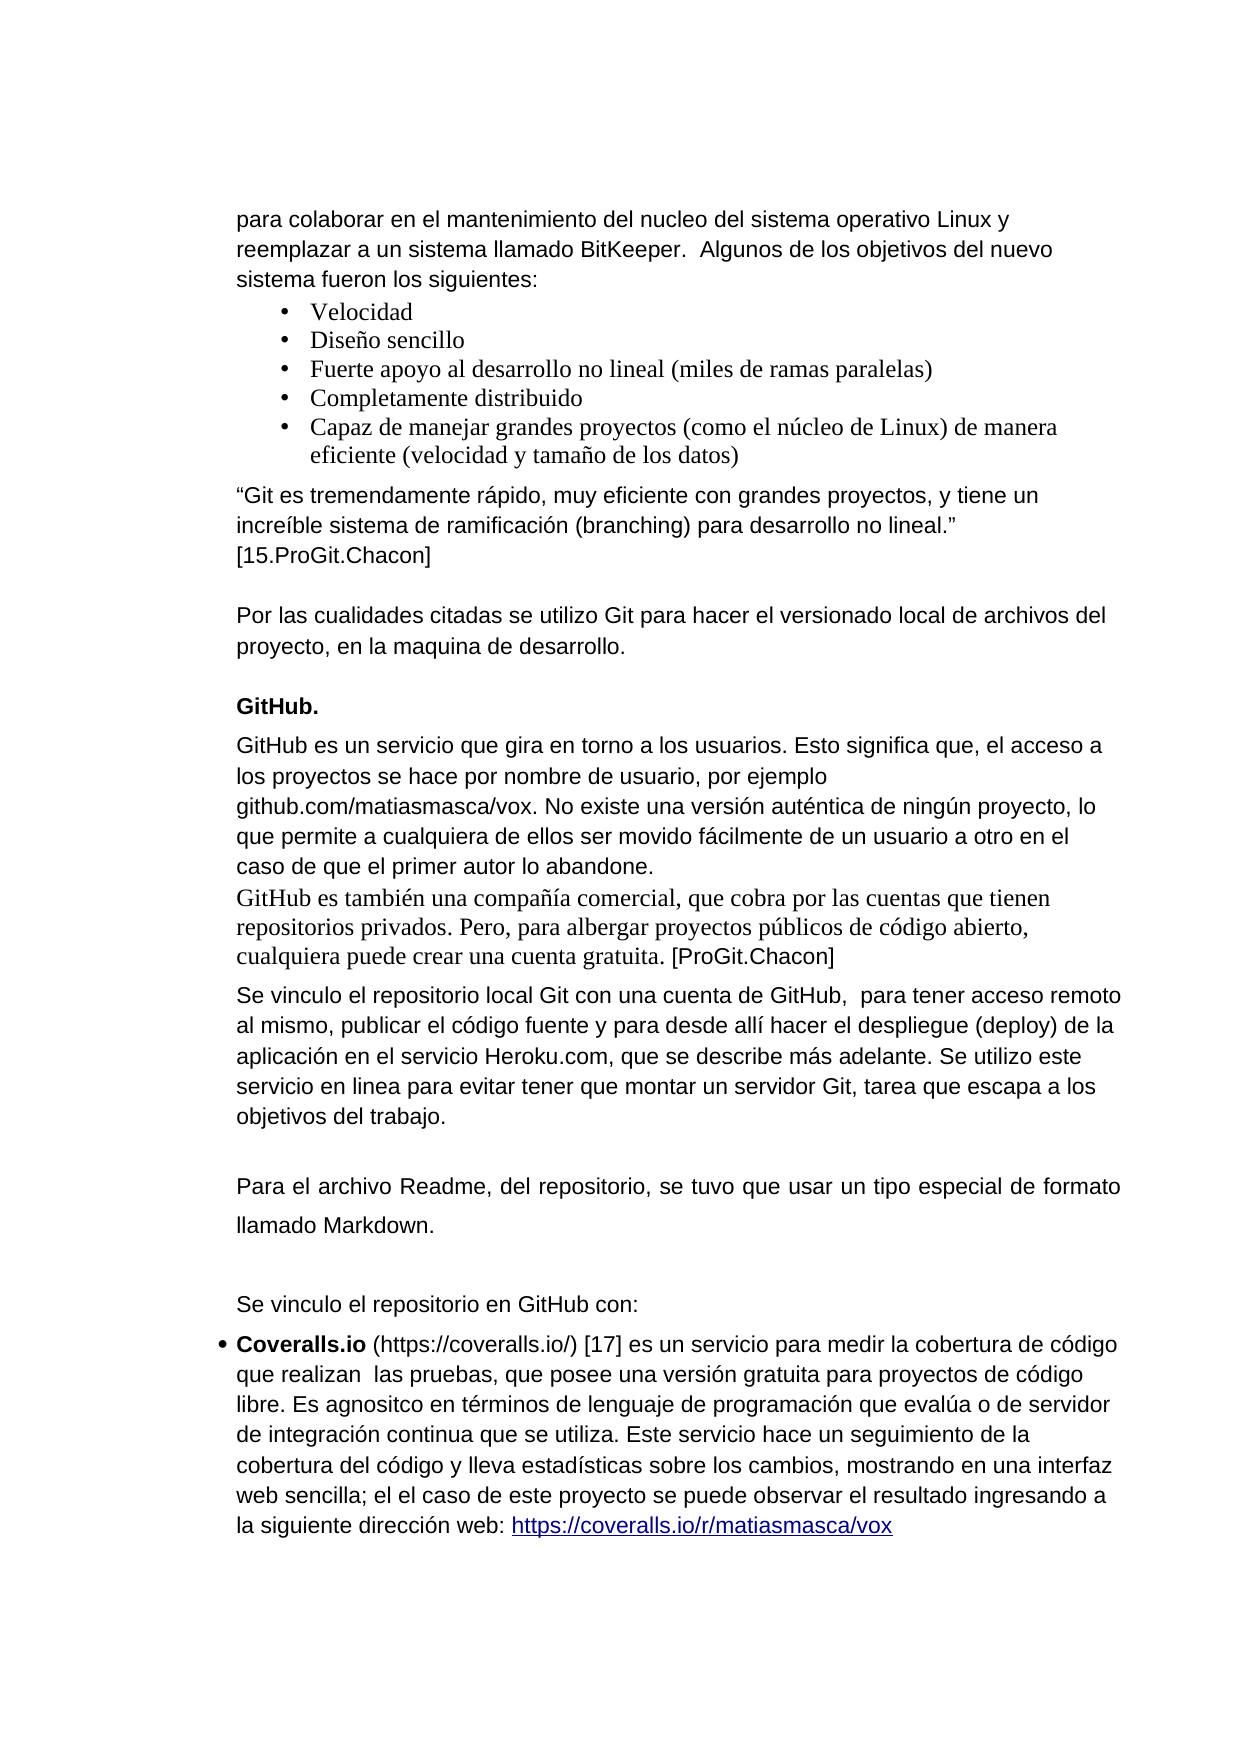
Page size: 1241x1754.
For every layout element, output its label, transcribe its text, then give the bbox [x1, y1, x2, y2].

list Coveralls.io (https://coveralls.io/) [17] es un servicio para medir la cobertura de código que realizan las pruebas, que posee una versión gratuita para proyectos de código libre. Es agnositco en términos de lenguaje de programación que evalúa o de servidor de integración continua que se utiliza. Este servicio hace un seguimiento de la cobertura del código y lleva estadísticas sobre los cambios, mostrando en una interfaz web sencilla; el el caso de este proyecto se puede observar el resultado ingresando a la siguiente dirección web: https://coveralls.io/r/matiasmasca/vox [218, 1331, 1122, 1538]
text GitHub. [236, 693, 1122, 719]
text para colaborar en el mantenimiento del nucleo del sistema operativo Linux y reemplazar a un sistema llamado BitKeeper. Algunos de los objetivos del nuevo sistema fueron los siguientes: [236, 206, 1122, 293]
list Capaz de manejar grandes proyectos (como el núcleo de Linux) de manera eficiente (velocidad y tamaño de los datos) [280, 412, 1122, 469]
text “Git es tremendamente rápido, muy eficiente con grandes proyectos, y tiene un increíble sistema de ramificación (branching) para desarrollo no lineal.” [15.ProGit.Chacon] [236, 482, 1122, 568]
text Se vinculo el repositorio local Git con una cuenta de GitHub, para tener acceso remoto al mismo, publicar el código fuente y para desde allí hacer el despliegue (deploy) de la aplicación en el servicio Heroku.com, que se describe más adelante. Se utilizo este servicio en linea para evitar tener que montar un servidor Git, tarea que escapa a los objetivos del trabajo. [236, 982, 1122, 1129]
list Completamente distribuido [280, 383, 1122, 412]
text GitHub es también una compañía comercial, que cobra por las cuentas que tienen repositorios privados. Pero, para albergar proyectos públicos de código abierto, cualquiera puede crear una cuenta gratuita. [ProGit.Chacon] [236, 883, 1122, 970]
text Se vinculo el repositorio en GitHub con: [236, 1291, 1122, 1318]
list Velocidad [280, 297, 1122, 325]
list Diseño sencillo [280, 325, 1122, 354]
text GitHub es un servicio que gira en torno a los usuarios. Esto significa que, el acceso a los proyectos se hace por nombre de usuario, por ejemplo github.com/matiasmasca/vox. No existe una versión auténtica de ningún proyecto, lo que permite a cualquiera de ellos ser movido fácilmente de un usuario a otro en el caso de que el primer autor lo abandone. [236, 732, 1122, 880]
text Para el archivo Readme, del repositorio, se tuvo que usar un tipo especial de formato llamado Markdown. [236, 1173, 1122, 1239]
list Fuerte apoyo al desarrollo no lineal (miles de ramas paralelas) [280, 354, 1122, 383]
text Por las cualidades citadas se utilizo Git para hacer el versionado local de archivos del proyecto, en la maquina de desarrollo. [236, 602, 1122, 659]
